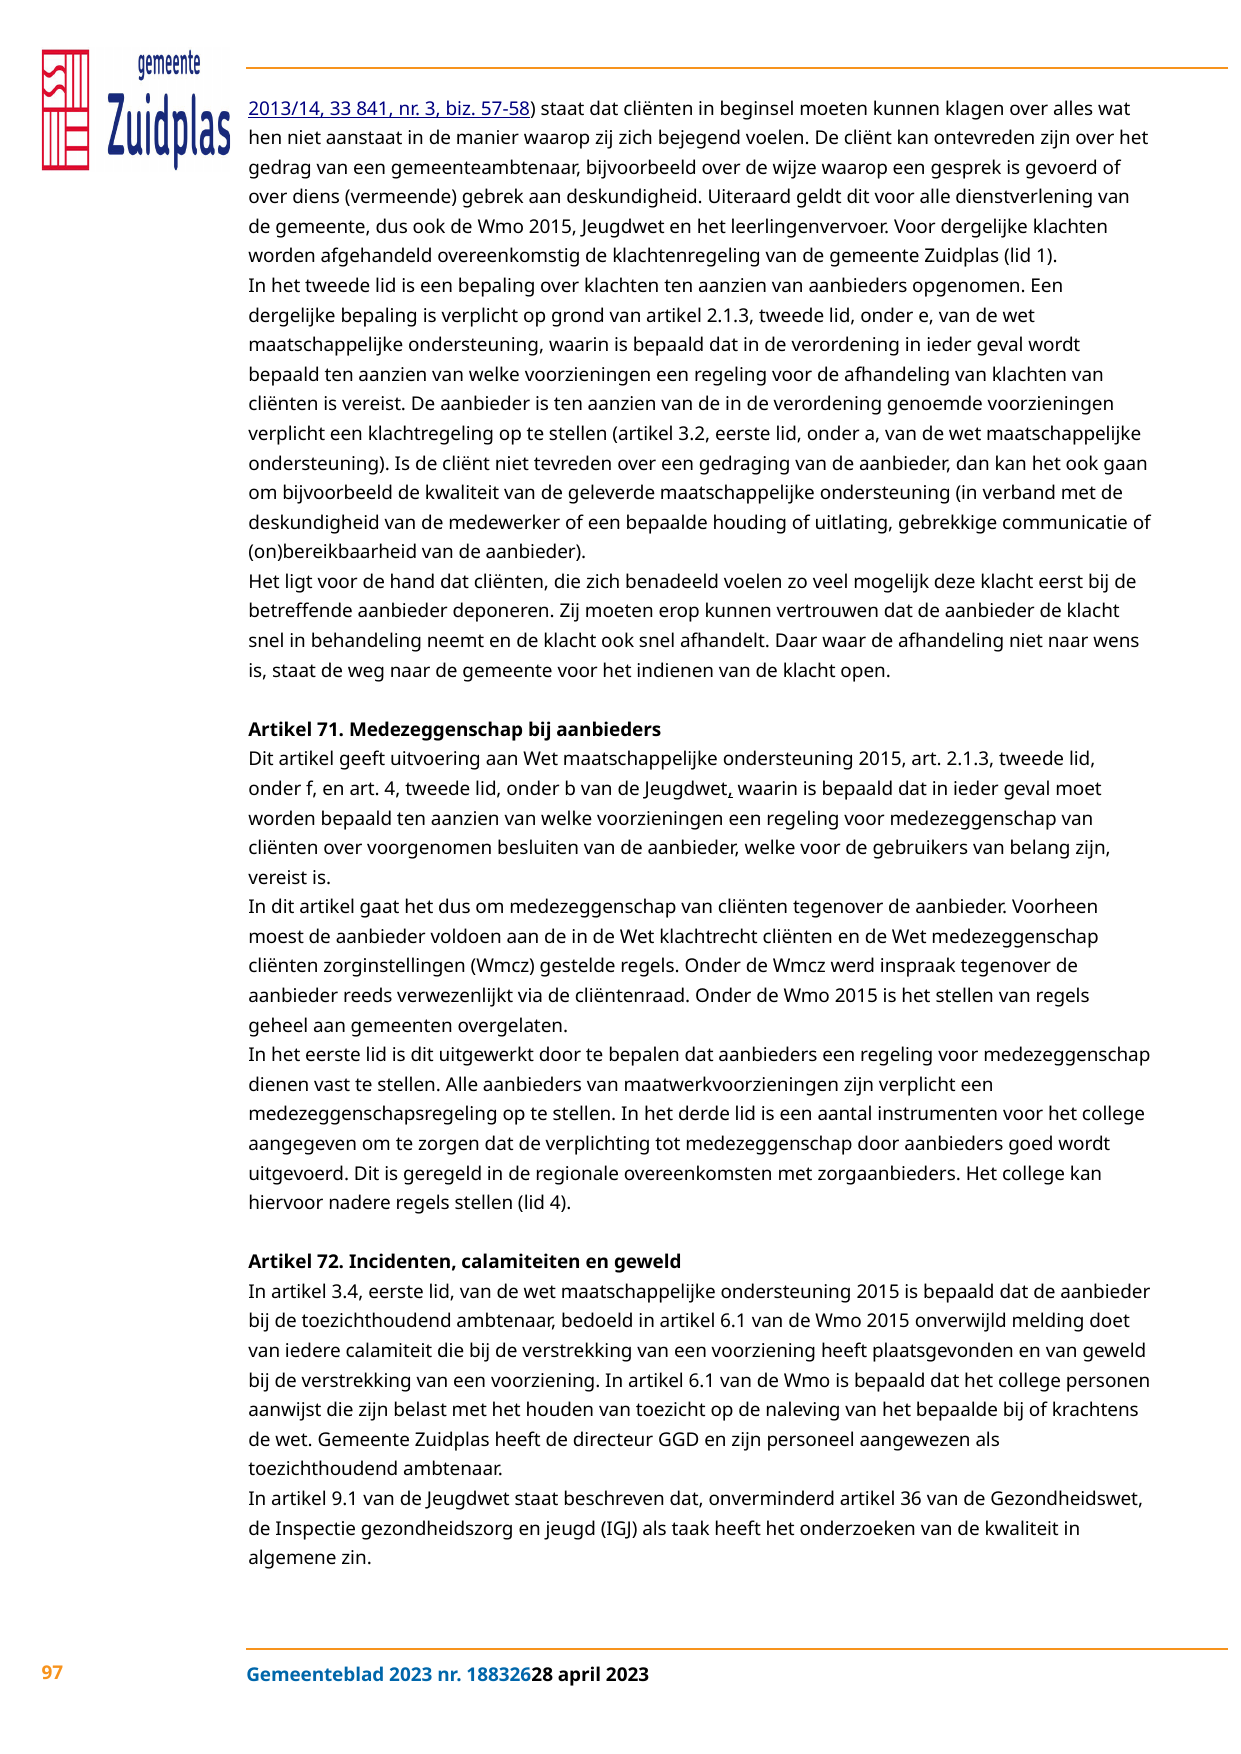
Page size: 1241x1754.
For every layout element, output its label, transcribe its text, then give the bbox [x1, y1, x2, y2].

text In het tweede lid is een bepaling over klachten ten aanzien van aanbieders opgenomen. Een dergelijke bepaling is verplicht op grond van artikel 2.1.3, tweede lid, onder e, van de wet maatschappelijke ondersteuning, waarin is bepaald dat in de verordening in ieder geval wordt bepaald ten aanzien van welke voorzieningen een regeling voor de afhandeling van klachten van cliënten is vereist. De aanbieder is ten aanzien van de in de verordening genoemde voorzieningen verplicht een klachtregeling op te stellen (artikel 3.2, eerste lid, onder a, van de wet maatschappelijke ondersteuning). Is de cliënt niet tevreden over een gedraging van de aanbieder, dan kan het ook gaan om bijvoorbeeld de kwaliteit van de geleverde maatschappelijke ondersteuning (in verband met de deskundigheid van de medewerker of een bepaalde houding of uitlating, gebrekkige communicatie of (on)bereikbaarheid van de aanbieder). [248, 272, 1152, 564]
text In artikel 3.4, eerste lid, van de wet maatschappelijke ondersteuning 2015 is bepaald dat de aanbieder bij de toezichthoudend ambtenaar, bedoeld in artikel 6.1 van de Wmo 2015 onverwijld melding doet van iedere calamiteit die bij de verstrekking van een voorziening heeft plaatsgevonden en van geweld bij de verstrekking van een voorziening. In artikel 6.1 van de Wmo is bepaald dat het college personen aanwijst die zijn belast met het houden van toezicht op de naleving van het bepaalde bij of krachtens de wet. Gemeente Zuidplas heeft de directeur GGD en zijn personeel aangewezen als toezichthoudend ambtenaar. [248, 1278, 1152, 1481]
text In het eerste lid is dit uitgewerkt door te bepalen dat aanbieders een regeling voor medezeggenschap dienen vast te stellen. Alle aanbieders van maatwerkvoorzieningen zijn verplicht een medezeggenschapsregeling op te stellen. In het derde lid is een aantal instrumenten voor het college aangegeven om te zorgen dat de verplichting tot medezeggenschap door aanbieders goed wordt uitgevoerd. Dit is geregeld in de regionale overeenkomsten met zorgaanbieders. Het college kan hiervoor nadere regels stellen (lid 4). [248, 1041, 1152, 1215]
text In artikel 9.1 van de Jeugdwet staat beschreven dat, onverminderd artikel 36 van de Gezondheidswet, de Inspectie gezondheidszorg en jeugd (IGJ) als taak heeft het onderzoeken van de kwaliteit in algemene zin. [248, 1485, 1152, 1570]
picture [41, 47, 231, 172]
text In dit artikel gaat het dus om medezeggenschap van cliënten tegenover de aanbieder. Voorheen moest de aanbieder voldoen aan de in de Wet klachtrecht cliënten en de Wet medezeggenschap cliënten zorginstellingen (Wmcz) gestelde regels. Onder de Wmcz werd inspraak tegenover de aanbieder reeds verwezenlijkt via de cliëntenraad. Onder de Wmo 2015 is het stellen van regels geheel aan gemeenten overgelaten. [248, 893, 1152, 1038]
text Het ligt voor de hand dat cliënten, die zich benadeeld voelen zo veel mogelijk deze klacht eerst bij de betreffende aanbieder deponeren. Zij moeten erop kunnen vertrouwen dat de aanbieder de klacht snel in behandeling neemt en de klacht ook snel afhandelt. Daar waar de afhandeling niet naar wens is, staat de weg naar de gemeente voor het indienen van de klacht open. [248, 568, 1152, 683]
text 2013/14, 33 841, nr. 3, biz. 57-58) staat dat cliënten in beginsel moeten kunnen klagen over alles wat hen niet aanstaat in de manier waarop zij zich bejegend voelen. De cliënt kan ontevreden zijn over het gedrag van een gemeenteambtenaar, bijvoorbeeld over de wijze waarop een gesprek is gevoerd of over diens (vermeende) gebrek aan deskundigheid. Uiteraard geldt dit voor alle dienstverlening van de gemeente, dus ook de Wmo 2015, Jeugdwet en het leerlingenvervoer. Voor dergelijke klachten worden afgehandeld overeenkomstig de klachtenregeling van de gemeente Zuidplas (lid 1). [248, 95, 1152, 268]
text Artikel 71. Medezeggenschap bij aanbieders [248, 716, 1152, 742]
text Artikel 72. Incidenten, calamiteiten en geweld [248, 1248, 1152, 1274]
text Dit artikel geeft uitvoering aan Wet maatschappelijke ondersteuning 2015, art. 2.1.3, tweede lid, onder f, en art. 4, tweede lid, onder b van de Jeugdwet, waarin is bepaald dat in ieder geval moet worden bepaald ten aanzien van welke voorzieningen een regeling voor medezeggenschap van cliënten over voorgenomen besluiten van de aanbieder, welke voor de gebruikers van belang zijn, vereist is. [248, 746, 1152, 890]
